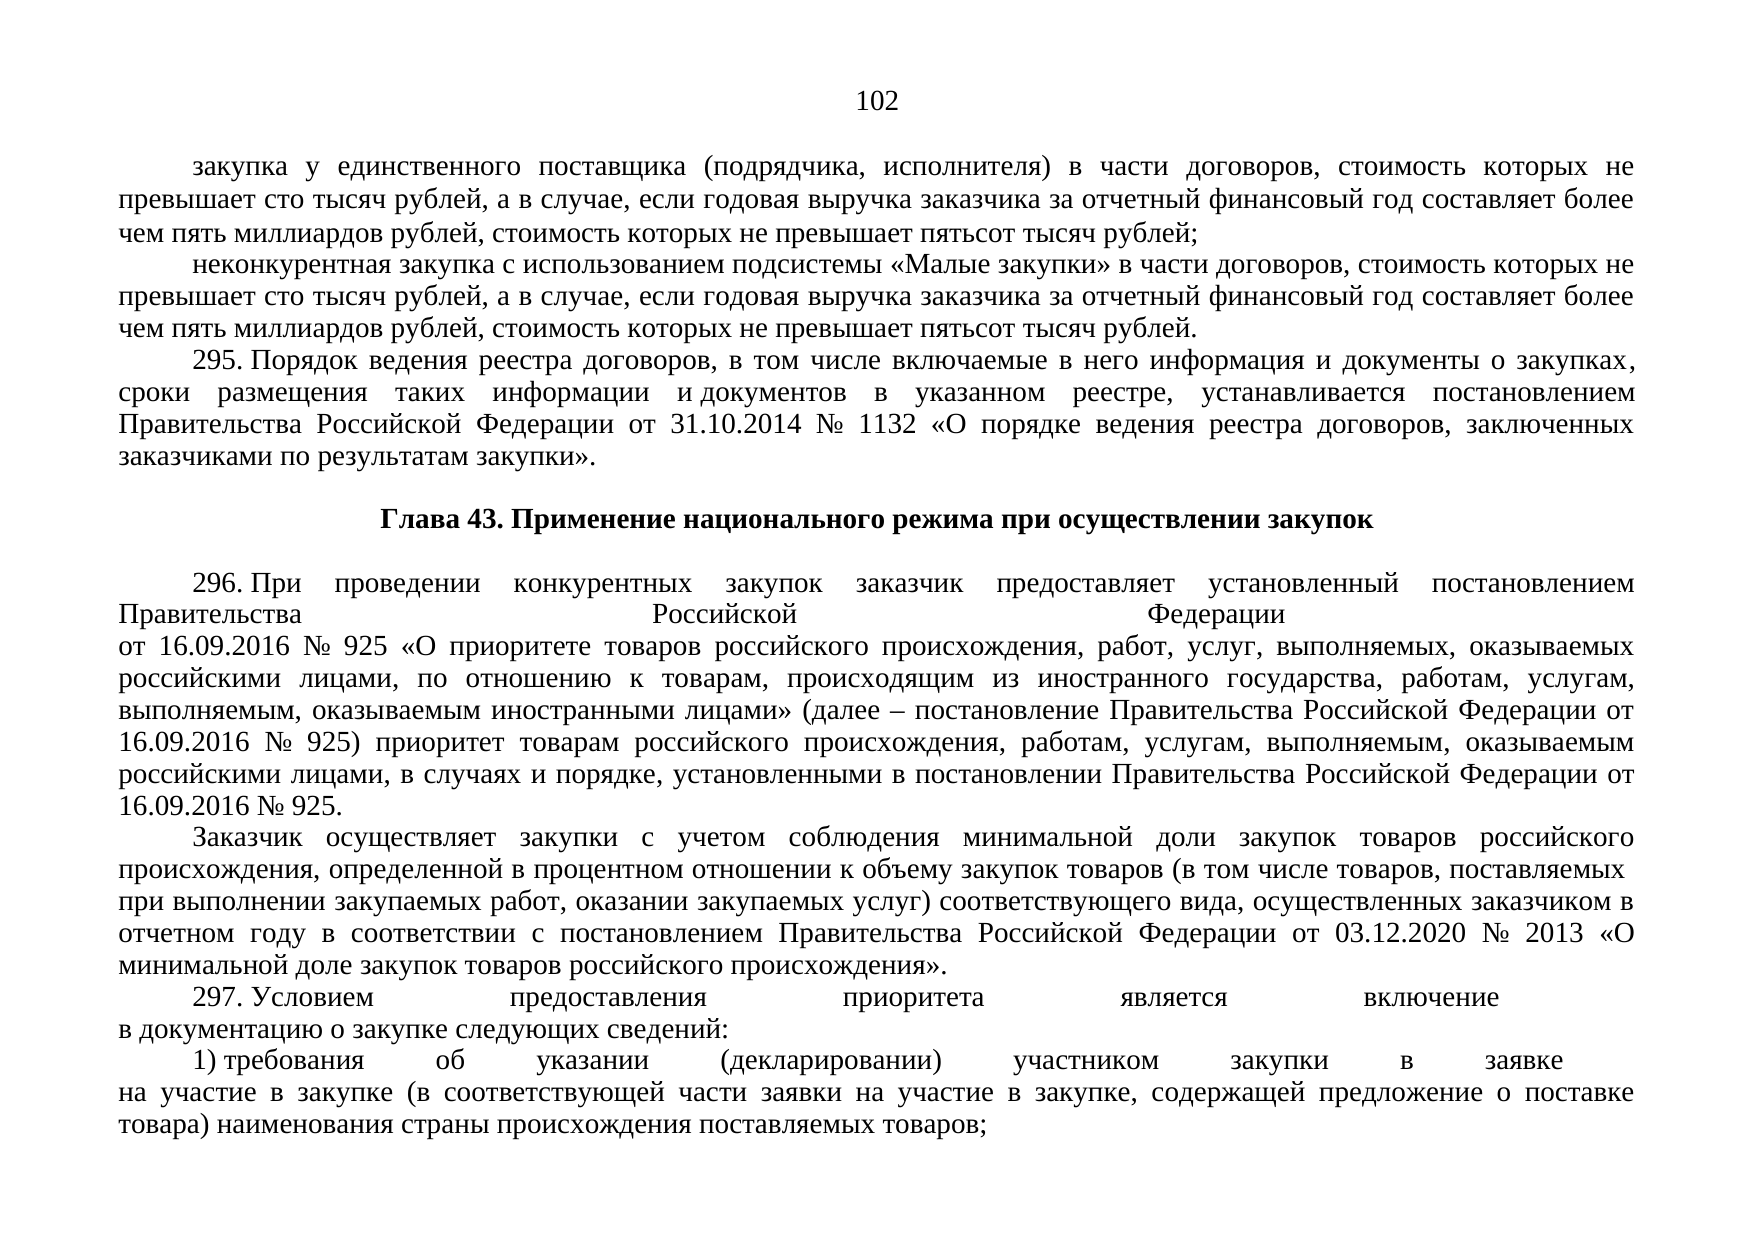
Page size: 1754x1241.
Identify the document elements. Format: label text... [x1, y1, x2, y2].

text 1) требования об указании (декларировании) участником закупки в заявке на участие в закупке (в соответствующей части заявки на участие в закупке, содержащей предложение о поставке товара) наименования страны происхождения поставляемых товаров; [118, 1044, 1636, 1140]
text неконкурентная закупка с использованием подсистемы «Малые закупки» в части договоров, стоимость которых не превышает сто тысяч рублей, а в случае, если годовая выручка заказчика за отчетный финансовый год составляет более чем пять миллиардов рублей, стоимость которых не превышает пятьсот тысяч рублей. [118, 248, 1636, 344]
text Глава 43. Применение национального режима при осуществлении закупок [118, 503, 1636, 535]
text 297. Условием предоставления приоритета является включение в документацию о закупке следующих сведений: [118, 981, 1636, 1044]
text Заказчик осуществляет закупки с учетом соблюдения минимальной доли закупок товаров российского происхождения, определенной в процентном отношении к объему закупок товаров (в том числе товаров, поставляемых при выполнении закупаемых работ, оказании закупаемых услуг) соответствующего вида, осуществленных заказчиком в отчетном году в соответствии с постановлением Правительства Российской Федерации от 03.12.2020 № 2013 «О минимальной доле закупок товаров российского происхождения». [118, 821, 1636, 981]
text 295. Порядок ведения реестра договоров, в том числе включаемые в него информация и документы о закупках, сроки размещения таких информации и документов в указанном реестре, устанавливается постановлением Правительства Российской Федерации от 31.10.2014 № 1132 «О порядке ведения реестра договоров, заключенных заказчиками по результатам закупки». [118, 344, 1636, 471]
text 296. При проведении конкурентных закупок заказчик предоставляет установленный постановлением Правительства Российской Федерации от 16.09.2016 № 925 «О приоритете товаров российского происхождения, работ, услуг, выполняемых, оказываемых российскими лицами, по отношению к товарам, происходящим из иностранного государства, работам, услугам, выполняемым, оказываемым иностранными лицами» (далее – постановление Правительства Российской Федерации от 16.09.2016 № 925) приоритет товарам российского происхождения, работам, услугам, выполняемым, оказываемым российскими лицами, в случаях и порядке, установленными в постановлении Правительства Российской Федерации от 16.09.2016 № 925. [118, 567, 1636, 821]
text закупка у единственного поставщика (подрядчика, исполнителя) в части договоров, стоимость которых не превышает сто тысяч рублей, а в случае, если годовая выручка заказчика за отчетный финансовый год составляет более чем пять миллиардов рублей, стоимость которых не превышает пятьсот тысяч рублей; [118, 148, 1636, 248]
